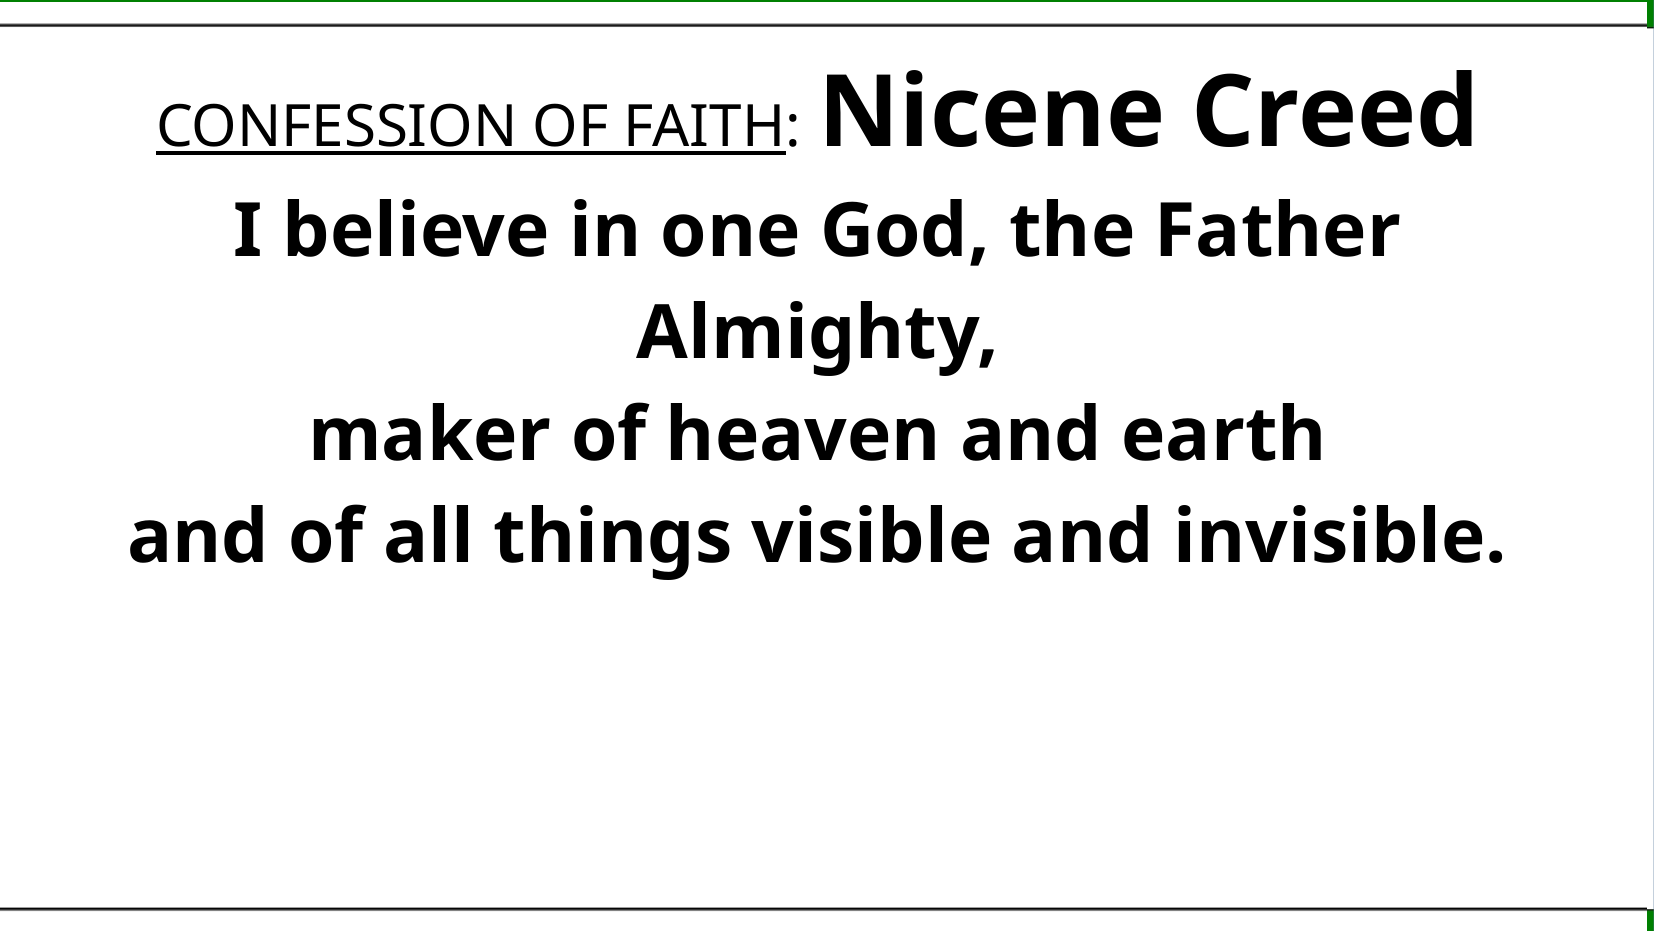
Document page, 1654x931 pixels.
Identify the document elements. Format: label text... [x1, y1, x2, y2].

picture [0, 0, 1654, 931]
text_box CONFESSION OF FAITH: Nicene Creed I believe in one God, the Father Almighty, maker of heaven and earth and of all things visible and invisible. [45, 32, 1591, 451]
